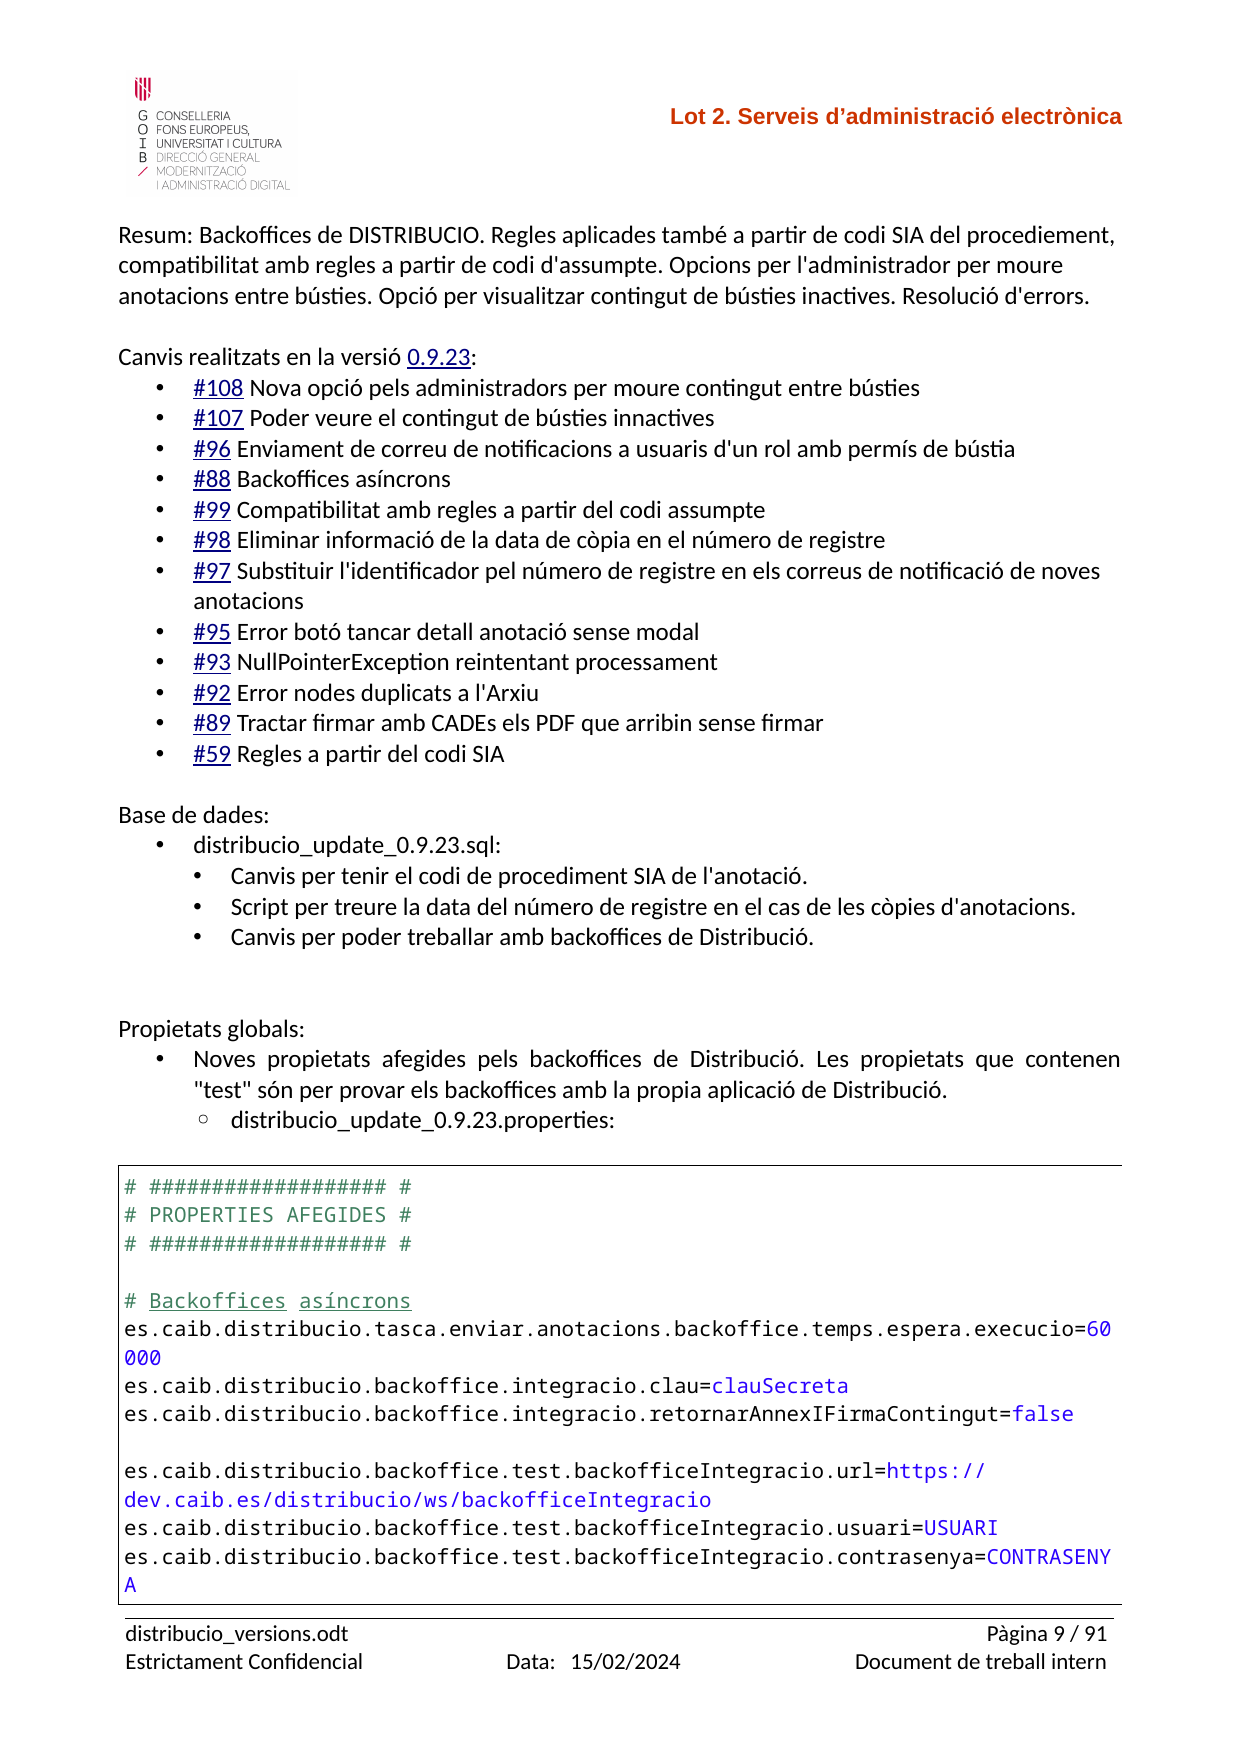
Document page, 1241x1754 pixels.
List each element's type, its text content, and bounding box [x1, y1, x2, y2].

list Script per treure la data del número de registre en el cas de les còpies d'anotacions. [193, 891, 1122, 921]
table_header # ################### # # PROPERTIES AFEGIDES # # ################### # # Backoffices asíncrons es.caib.distribucio.tasca.enviar.anotacions.backoffice.temps.espera.execucio=60000 es.caib.distribucio.backoffice.integracio.clau=clauSecreta es.caib.distribucio.backoffice.integracio.retornarAnnexIFirmaContingut=false es.caib.distribucio.backoffice.test.backofficeIntegracio.url=https://dev.caib.es/distribucio/ws/backofficeIntegracio es.caib.distribucio.backoffice.test.backofficeIntegracio.usuari=USUARI es.caib.distribucio.backoffice.test.backofficeIntegracio.contrasenya=CONTRASENYA [119, 1166, 1122, 1604]
list #96 Enviament de correu de notificacions a usuaris d'un rol amb permís de bústia [156, 433, 1122, 463]
picture [126, 70, 299, 197]
list #97 Substituir l'identificador pel número de registre en els correus de notificació de noves anotacions [156, 555, 1122, 616]
list Noves propietats afegides pels backoffices de Distribució. Les propietats que contenen "test" són per provar els backoffices amb la propia aplicació de Distribució. [156, 1043, 1122, 1104]
text Base de dades: [118, 799, 1122, 829]
list #95 Error botó tancar detall anotació sense modal [156, 616, 1122, 646]
list Canvis per tenir el codi de procediment SIA de l'anotació. [193, 860, 1122, 891]
list distribucio_update_0.9.23.properties: [193, 1104, 1122, 1135]
list #98 Eliminar informació de la data de còpia en el número de registre [156, 524, 1122, 555]
list distribucio_update_0.9.23.sql: [156, 829, 1122, 860]
list #92 Error nodes duplicats a l'Arxiu [156, 677, 1122, 707]
list #93 NullPointerException reintentant processament [156, 646, 1122, 677]
list #108 Nova opció pels administradors per moure contingut entre bústies [156, 372, 1122, 402]
text Resum: Backoffices de DISTRIBUCIO. Regles aplicades també a partir de codi SIA del procediement, compatibilitat amb regles a partir de codi d'assumpte. Opcions per l'administrador per moure anotacions entre bústies. Opció per visualitzar contingut de bústies inactives. Resolució d'errors. [118, 219, 1122, 311]
text Canvis realitzats en la versió 0.9.23: [118, 341, 1122, 372]
list #99 Compatibilitat amb regles a partir del codi assumpte [156, 494, 1122, 524]
list #89 Tractar firmar amb CADEs els PDF que arribin sense firmar [156, 707, 1122, 738]
text Propietats globals: [118, 1013, 1122, 1043]
list #107 Poder veure el contingut de bústies innactives [156, 402, 1122, 433]
list #59 Regles a partir del codi SIA [156, 738, 1122, 768]
list #88 Backoffices asíncrons [156, 463, 1122, 494]
list Canvis per poder treballar amb backoffices de Distribució. [193, 921, 1122, 952]
